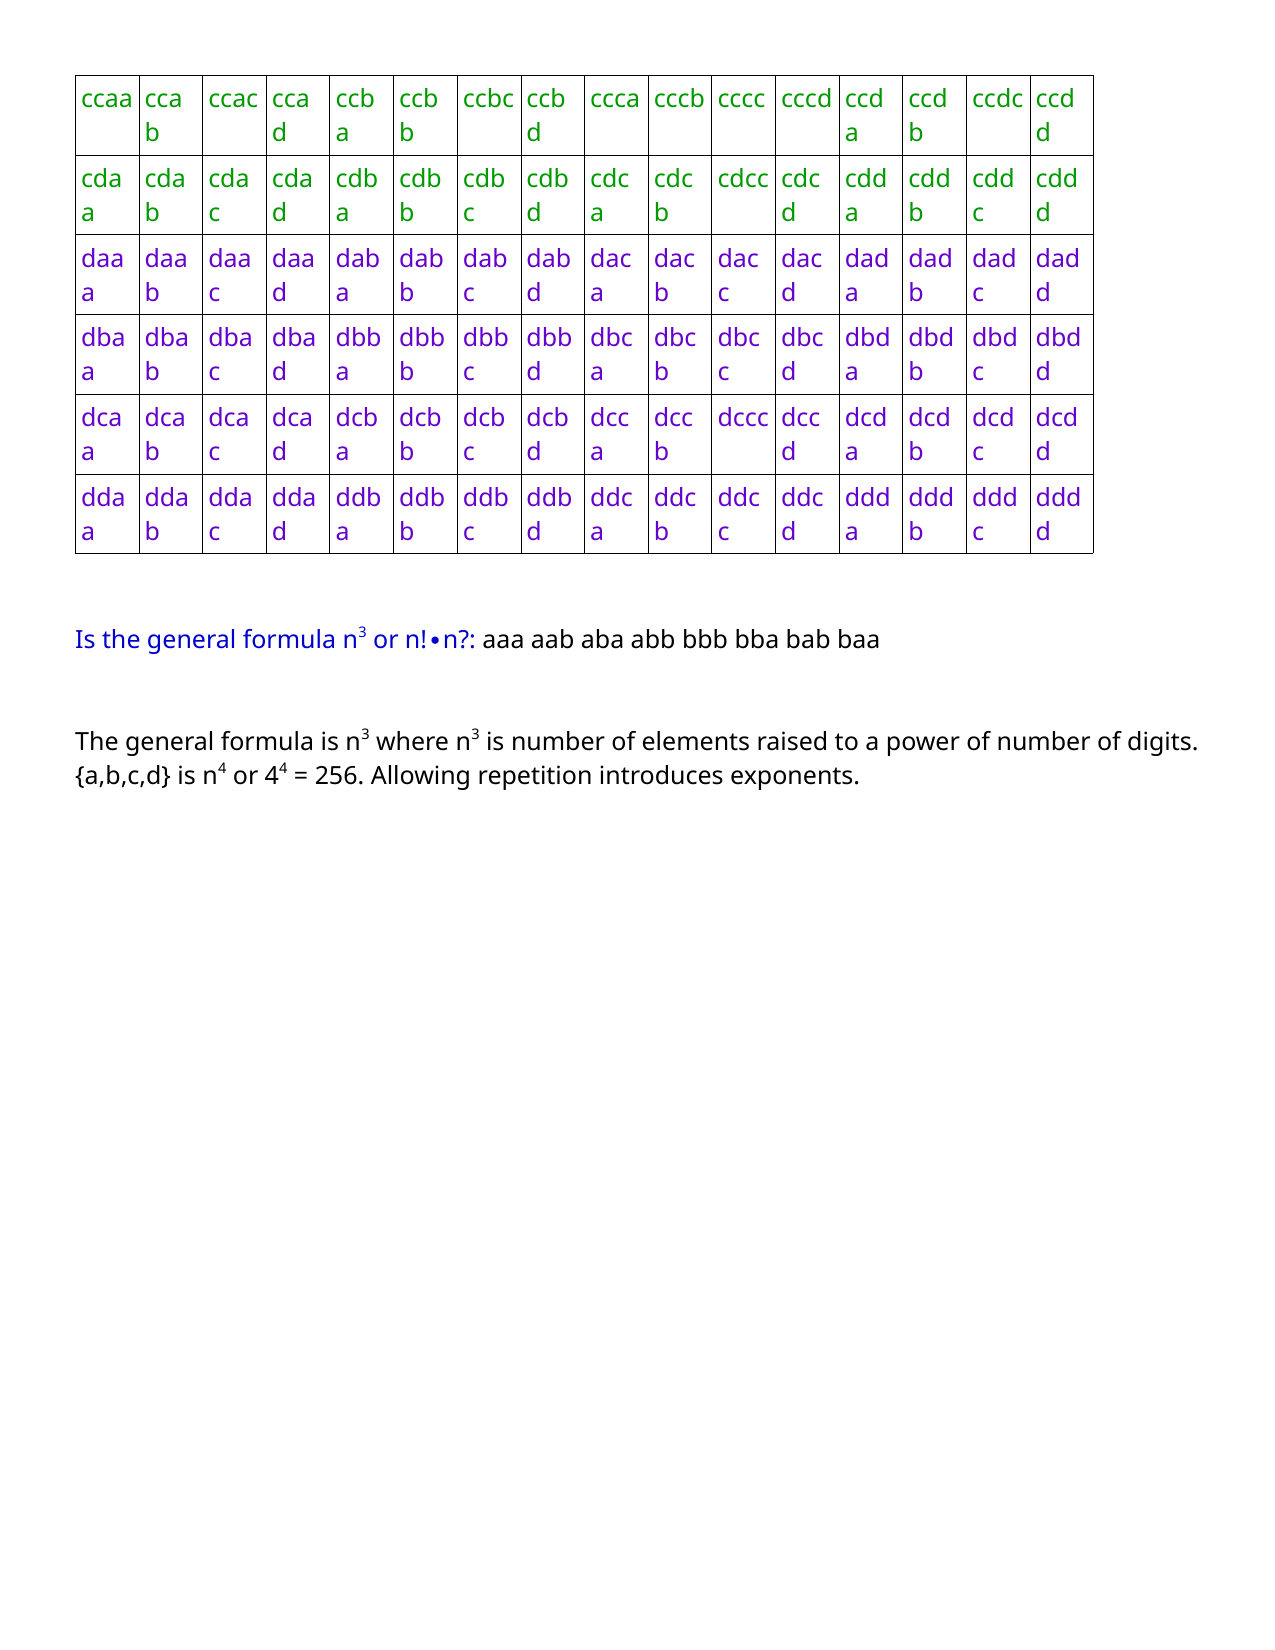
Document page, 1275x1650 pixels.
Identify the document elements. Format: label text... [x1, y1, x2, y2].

table_cell dcca [585, 395, 648, 473]
table_cell cdac [203, 156, 266, 234]
table_cell ddbb [394, 475, 457, 553]
table_cell ccdb [903, 76, 966, 155]
table_cell dcdc [967, 395, 1030, 473]
table_cell cdab [140, 156, 202, 234]
table_cell dddc [967, 475, 1030, 553]
table_cell dbac [203, 315, 266, 394]
table_cell ddcd [776, 475, 839, 553]
text The general formula is n3 where n3 is number of elements raised to a power of number of digits. [75, 723, 1200, 758]
table_cell dacd [776, 235, 839, 314]
table_cell dbcc [712, 315, 775, 394]
table_cell ccbb [394, 76, 457, 155]
table_cell dadd [1031, 235, 1093, 314]
table_cell dbbc [458, 315, 521, 394]
table_cell dcdb [903, 395, 966, 473]
table_cell dacc [712, 235, 775, 314]
table_cell dbaa [76, 315, 139, 394]
table_cell ccdd [1031, 76, 1093, 155]
table_cell cccd [776, 76, 839, 155]
table_cell daca [585, 235, 648, 314]
table_cell dabb [394, 235, 457, 314]
text {a,b,c,d} is n4 or 44 = 256. Allowing repetition introduces exponents. [75, 758, 1200, 792]
table_cell dccc [712, 395, 775, 473]
table_cell dddb [903, 475, 966, 553]
table_cell cdbb [394, 156, 457, 234]
table_cell cddd [1031, 156, 1093, 234]
table_cell cdbd [522, 156, 584, 234]
text Is the general formula n3 or n!∙n?: aaa aab aba abb bbb bba bab baa [75, 621, 1200, 655]
table_cell daac [203, 235, 266, 314]
table_cell dddd [1031, 475, 1093, 553]
table_cell dbca [585, 315, 648, 394]
table_cell cdbc [458, 156, 521, 234]
table_cell dcba [330, 395, 393, 473]
table_cell dada [840, 235, 902, 314]
table_cell ccdc [967, 76, 1030, 155]
table_cell daab [140, 235, 202, 314]
table_cell dcad [267, 395, 329, 473]
table_cell dacb [649, 235, 711, 314]
table_cell cccb [649, 76, 711, 155]
table_cell cccc [712, 76, 775, 155]
table_cell dbad [267, 315, 329, 394]
table_cell daad [267, 235, 329, 314]
table_cell dcbb [394, 395, 457, 473]
table_cell cddb [903, 156, 966, 234]
table_cell ccca [585, 76, 648, 155]
table_cell dbdb [903, 315, 966, 394]
table_cell cdaa [76, 156, 139, 234]
table_cell dbba [330, 315, 393, 394]
table_cell cdba [330, 156, 393, 234]
table_cell ddad [267, 475, 329, 553]
table_cell dbdd [1031, 315, 1093, 394]
table_cell dbdc [967, 315, 1030, 394]
table_cell dccb [649, 395, 711, 473]
table_cell ccaa [76, 76, 139, 155]
table_cell cdda [840, 156, 902, 234]
table_cell daba [330, 235, 393, 314]
table_cell cdcb [649, 156, 711, 234]
table_cell ddda [840, 475, 902, 553]
table_cell cdcc [712, 156, 775, 234]
table_cell dbbb [394, 315, 457, 394]
table_cell ddcb [649, 475, 711, 553]
table_cell cdad [267, 156, 329, 234]
table_cell ddcc [712, 475, 775, 553]
table_cell ccbd [522, 76, 584, 155]
table_cell cdca [585, 156, 648, 234]
table_cell ddca [585, 475, 648, 553]
table_cell ddba [330, 475, 393, 553]
table_cell dcab [140, 395, 202, 473]
table_cell dcaa [76, 395, 139, 473]
table_cell ccab [140, 76, 202, 155]
table_cell ccac [203, 76, 266, 155]
table_cell dcbd [522, 395, 584, 473]
table_cell ccda [840, 76, 902, 155]
table_cell cdcd [776, 156, 839, 234]
table_cell dabc [458, 235, 521, 314]
table_cell dcbc [458, 395, 521, 473]
table_cell dcda [840, 395, 902, 473]
table_cell ccbc [458, 76, 521, 155]
table_cell dadc [967, 235, 1030, 314]
table_cell dabd [522, 235, 584, 314]
table_cell ddaa [76, 475, 139, 553]
table_cell dbda [840, 315, 902, 394]
table_cell dbbd [522, 315, 584, 394]
table_cell ddac [203, 475, 266, 553]
table_cell dbcd [776, 315, 839, 394]
table_cell dbcb [649, 315, 711, 394]
table_cell cddc [967, 156, 1030, 234]
table_cell ddab [140, 475, 202, 553]
table_cell dcdd [1031, 395, 1093, 473]
table_cell dadb [903, 235, 966, 314]
table_cell ccba [330, 76, 393, 155]
table_cell ccad [267, 76, 329, 155]
table_cell dcac [203, 395, 266, 473]
table_cell ddbd [522, 475, 584, 553]
table_cell daaa [76, 235, 139, 314]
table_cell dbab [140, 315, 202, 394]
table_cell dccd [776, 395, 839, 473]
table_cell ddbc [458, 475, 521, 553]
